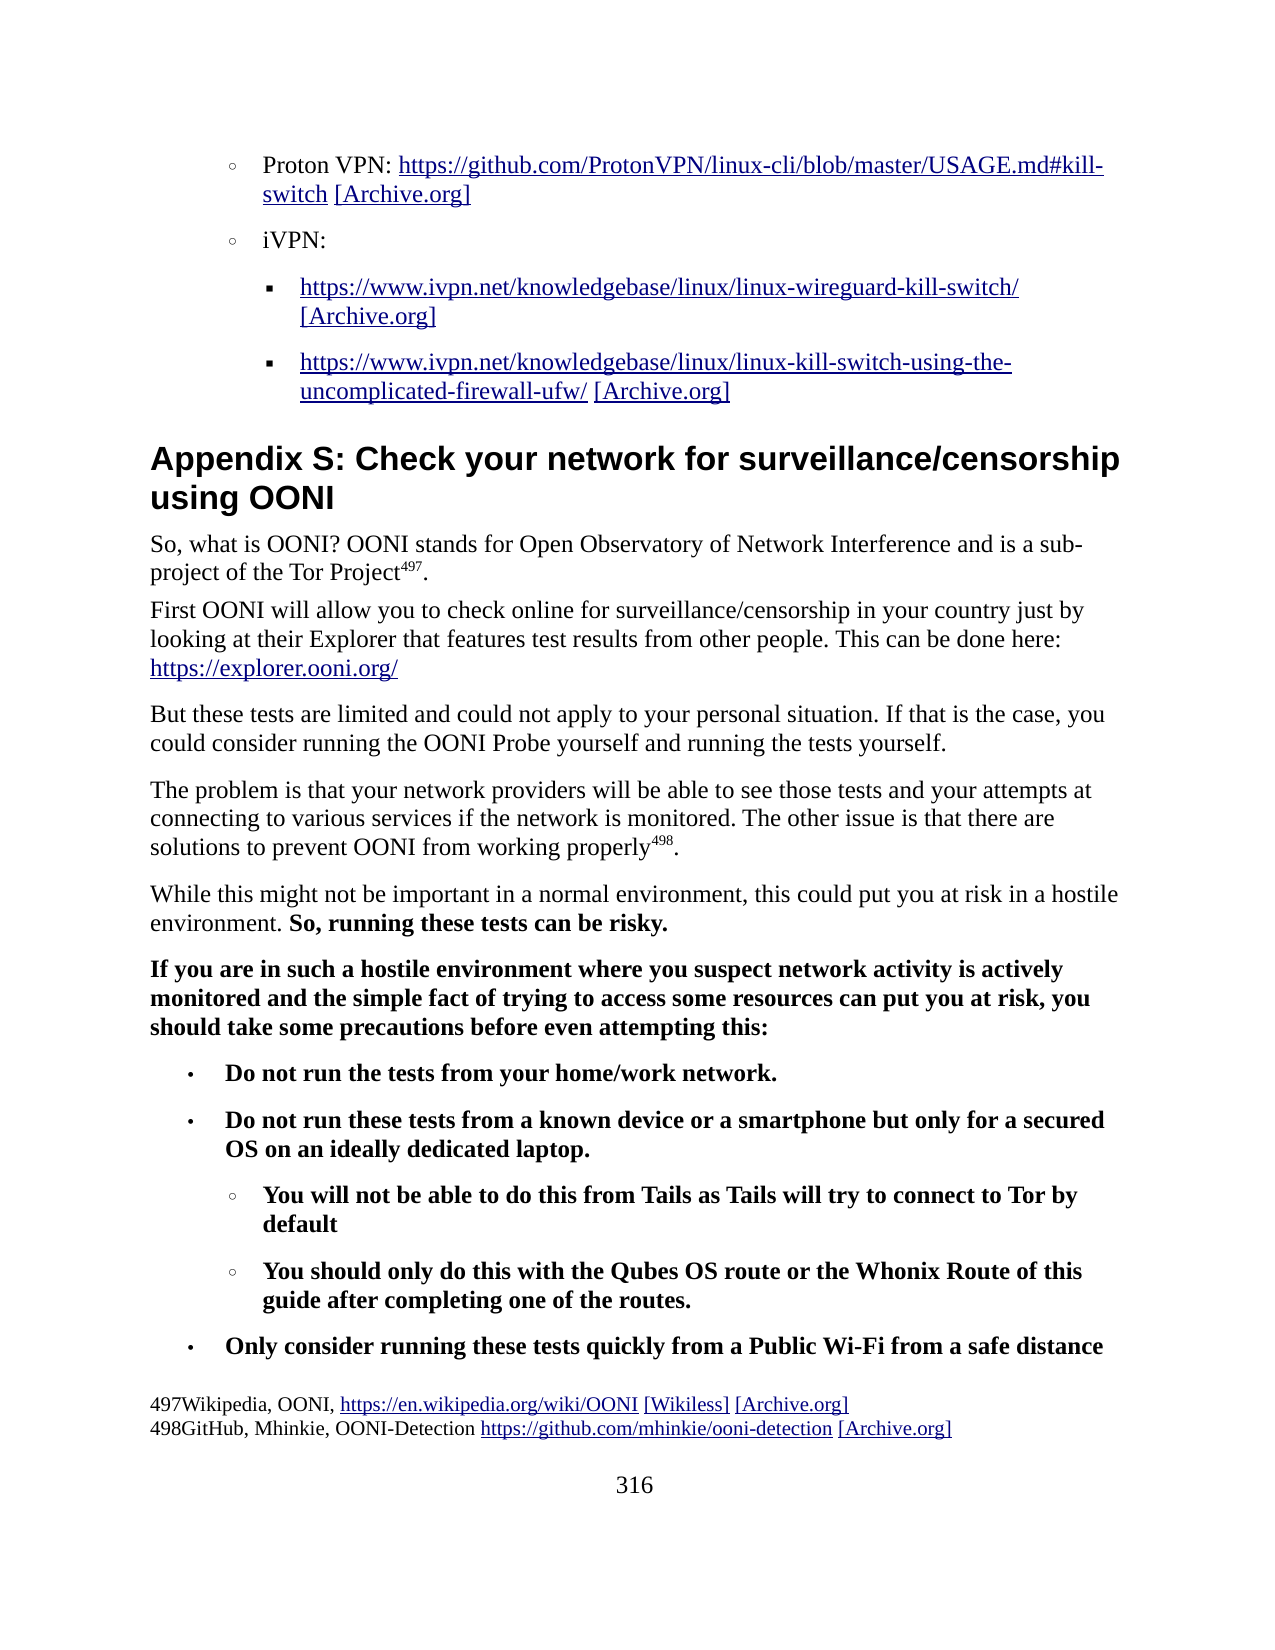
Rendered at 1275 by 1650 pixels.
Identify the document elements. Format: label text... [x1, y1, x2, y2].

text But these tests are limited and could not apply to your personal situation. If that is the case, you could consider running the OONI Probe yourself and running the tests yourself. [150, 699, 1125, 757]
list You will not be able to do this from Tails as Tails will try to connect to Tor by default [225, 1181, 1125, 1238]
list Only consider running these tests quickly from a Public Wi-Fi from a safe distance [187, 1331, 1125, 1360]
subtitle Appendix S: Check your network for surveillance/censorship using OONI [150, 439, 1125, 516]
list Do not run these tests from a known device or a smartphone but only for a secured OS on an ideally dedicated laptop. [187, 1105, 1125, 1163]
list You should only do this with the Qubes OS route or the Whonix Route of this guide after completing one of the routes. [225, 1256, 1125, 1313]
text While this might not be important in a normal environment, this could put you at risk in a hostile environment. So, running these tests can be risky. [150, 879, 1125, 936]
text If you are in such a hostile environment where you suspect network activity is actively monitored and the simple fact of trying to access some resources can put you at risk, you should take some precautions before even attempting this: [150, 954, 1125, 1041]
list https://www.ivpn.net/knowledgebase/linux/linux-kill-switch-using-the-uncomplicated-firewall-ufw/ [Archive.org] [262, 347, 1125, 405]
text The problem is that your network providers will be able to see those tests and your attempts at connecting to various services if the network is monitored. The other issue is that there are solutions to prevent OONI from working properly. [150, 775, 1125, 861]
list iVPN: [225, 225, 1125, 254]
text So, what is OONI? OONI stands for Open Observatory of Network Interference and is a sub-project of the Tor Project. [150, 529, 1125, 586]
text First OONI will allow you to check online for surveillance/censorship in your country just by looking at their Explorer that features test results from other people. This can be done here: https://explorer.ooni.org/ [150, 595, 1125, 681]
list Proton VPN: https://github.com/ProtonVPN/linux-cli/blob/master/USAGE.md#kill-switch [Archive.org] [225, 150, 1125, 207]
text Wikipedia, OONI, https://en.wikipedia.org/wiki/OONI [Wikiless] [Archive.org] [150, 1392, 1125, 1416]
list Do not run the tests from your home/work network. [187, 1058, 1125, 1087]
list https://www.ivpn.net/knowledgebase/linux/linux-wireguard-kill-switch/ [Archive.org] [262, 272, 1125, 329]
text GitHub, Mhinkie, OONI-Detection https://github.com/mhinkie/ooni-detection [Archive.org] [150, 1416, 1125, 1440]
